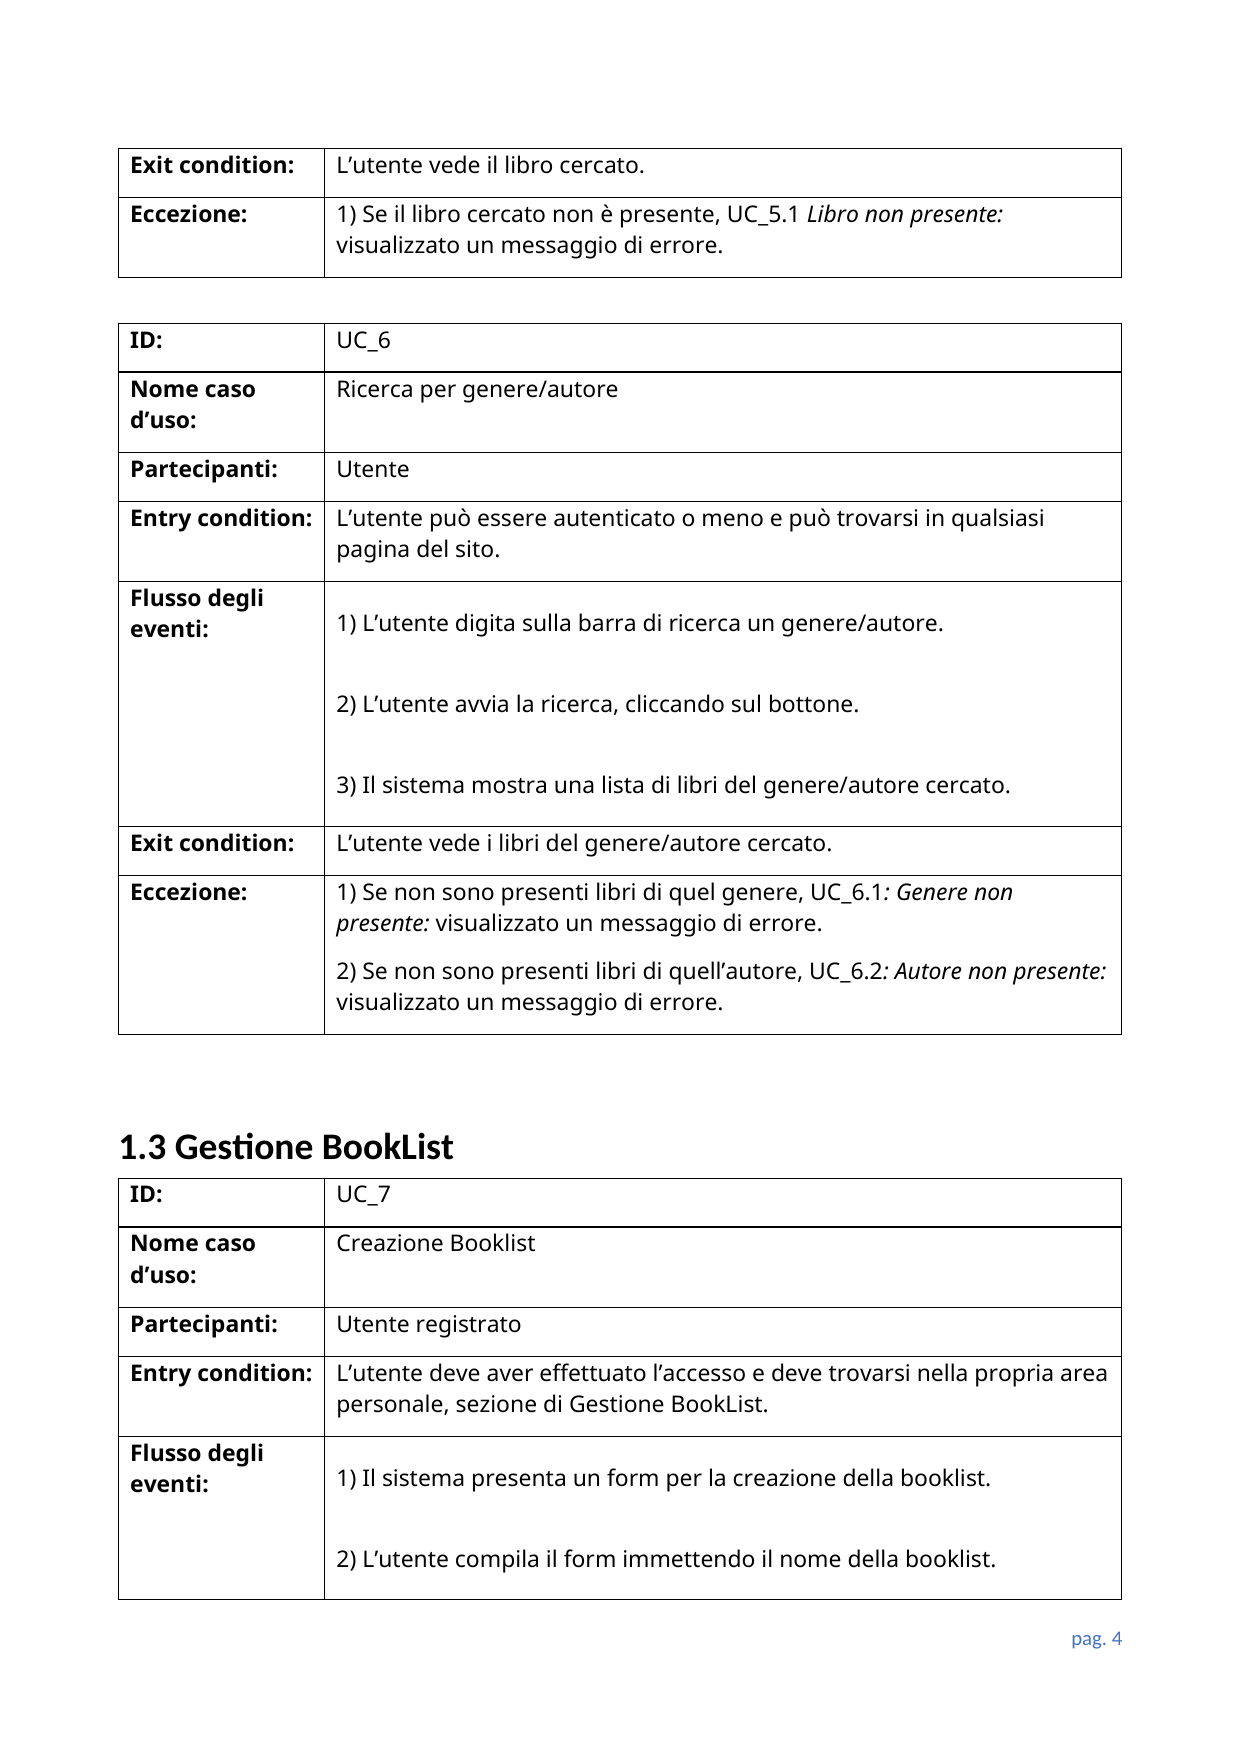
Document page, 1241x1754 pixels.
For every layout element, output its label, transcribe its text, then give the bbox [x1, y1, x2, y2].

table_cell Entry condition: [119, 1357, 324, 1436]
table_header ID: [119, 324, 324, 371]
table_cell Utente registrato [325, 1308, 1121, 1356]
table_cell L’utente deve aver effettuato l’accesso e deve trovarsi nella propria area personale, sezione di Gestione BookList. [325, 1357, 1121, 1436]
table_header UC_7 [325, 1179, 1121, 1226]
table_cell L’utente vede i libri del genere/autore cercato. [325, 827, 1121, 874]
table_cell Exit condition: [119, 149, 324, 197]
table_cell L’utente vede il libro cercato. [325, 149, 1121, 197]
table_cell Creazione Booklist [325, 1228, 1121, 1307]
table_cell 1) Se non sono presenti libri di quel genere, UC_6.1: Genere non presente: visualizzato un messaggio di errore. 2) Se non sono presenti libri di quell’autore, UC_6.2: Autore non presente: visualizzato un messaggio di errore. [325, 876, 1121, 1034]
table_cell Entry condition: [119, 502, 324, 581]
table_header ID: [119, 1179, 324, 1226]
table_cell Eccezione: [119, 876, 324, 1034]
table_cell 1) Il sistema presenta un form per la creazione della booklist. 2) L’utente compila il form immettendo il nome della booklist. [325, 1437, 1121, 1599]
table_cell Nome caso d’uso: [119, 1228, 324, 1307]
table_cell Flusso degli eventi: [119, 582, 324, 826]
table_cell 1) L’utente digita sulla barra di ricerca un genere/autore. 2) L’utente avvia la ricerca, cliccando sul bottone. 3) Il sistema mostra una lista di libri del genere/autore cercato. [325, 582, 1121, 826]
table_cell Exit condition: [119, 827, 324, 874]
table_cell 1) Se il libro cercato non è presente, UC_5.1 Libro non presente: visualizzato un messaggio di errore. [325, 198, 1121, 277]
table_header UC_6 [325, 324, 1121, 371]
table_cell Ricerca per genere/autore [325, 373, 1121, 452]
table_cell Partecipanti: [119, 1308, 324, 1356]
table_cell Flusso degli eventi: [119, 1437, 324, 1599]
subtitle 1.3 Gestione BookList [118, 1123, 1122, 1169]
table_cell Eccezione: [119, 198, 324, 277]
table_cell L’utente può essere autenticato o meno e può trovarsi in qualsiasi pagina del sito. [325, 502, 1121, 581]
table_cell Partecipanti: [119, 453, 324, 501]
table_cell Nome caso d’uso: [119, 373, 324, 452]
table_cell Utente [325, 453, 1121, 501]
